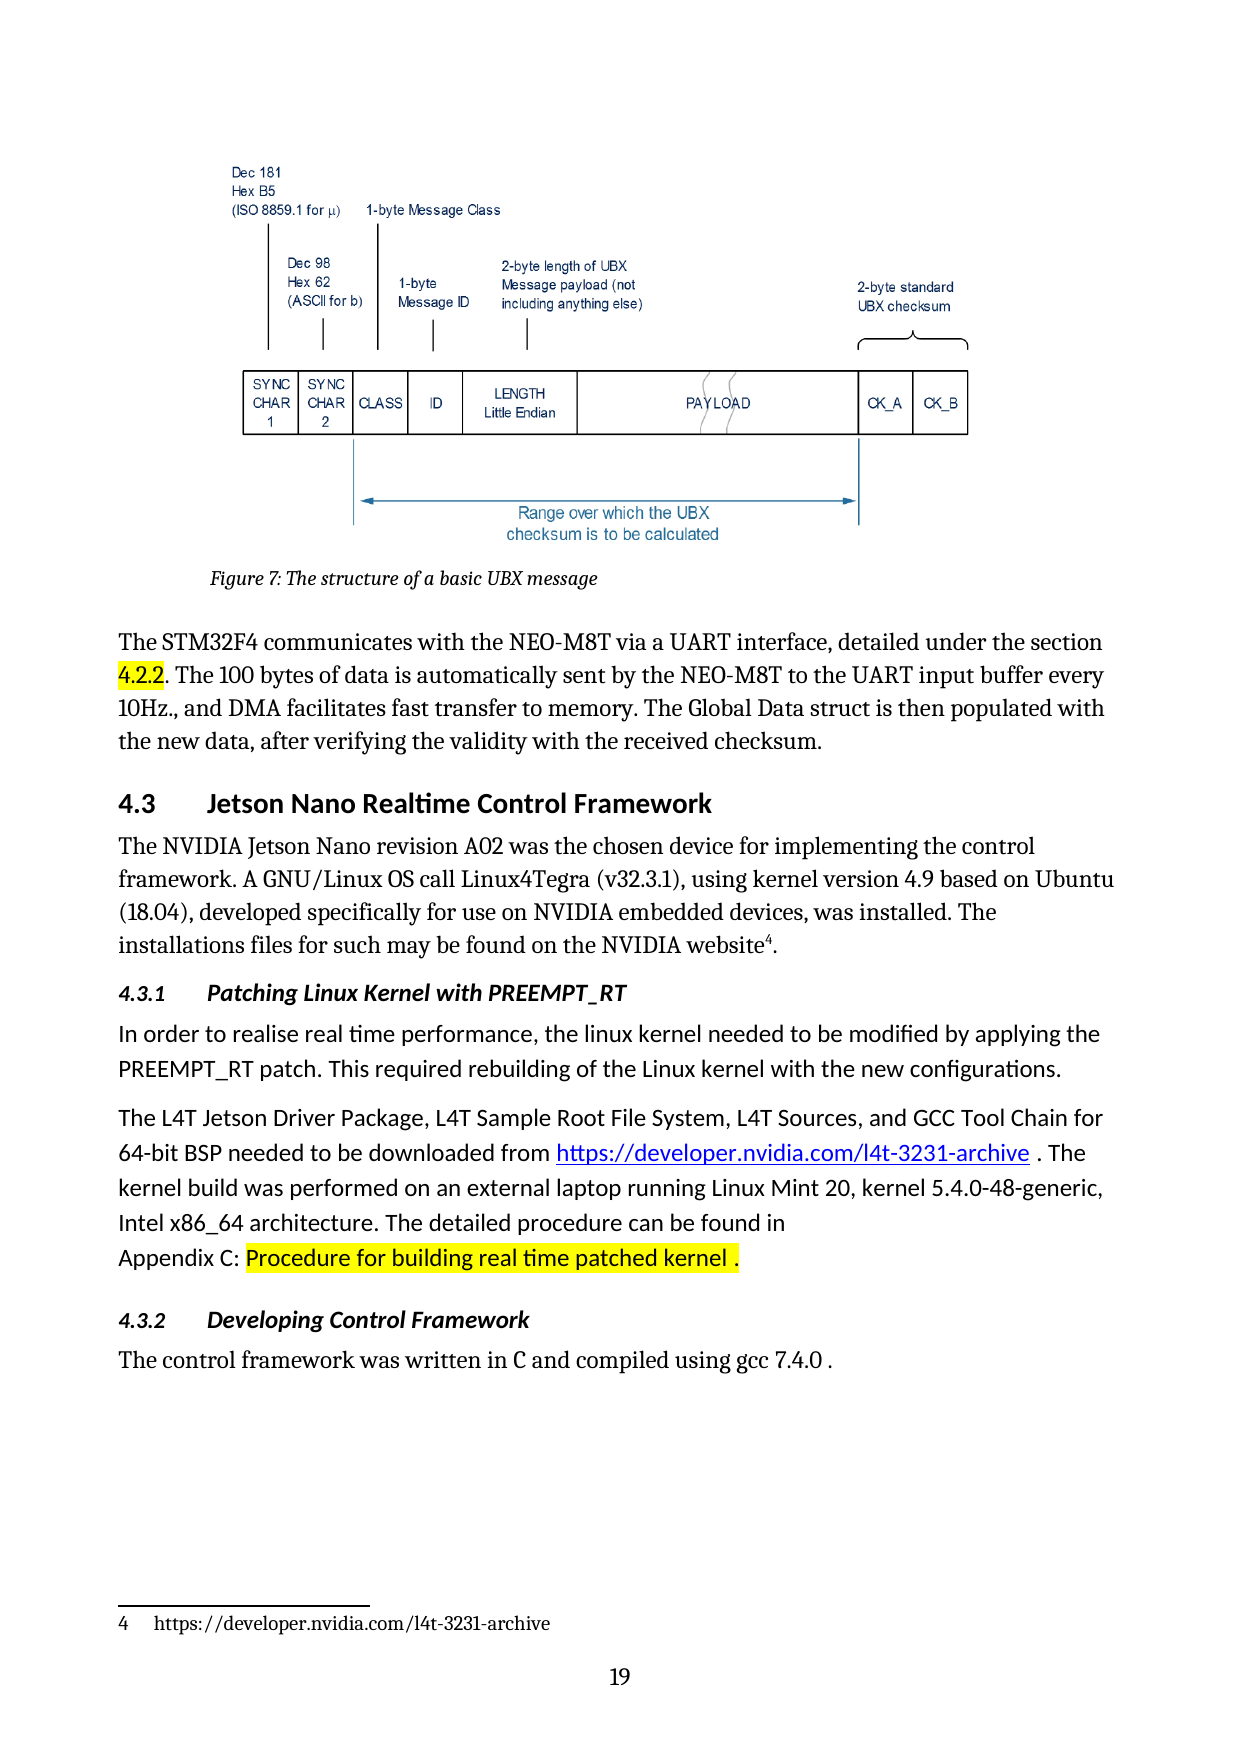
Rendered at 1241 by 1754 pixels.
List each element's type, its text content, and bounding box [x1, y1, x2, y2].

text Figure 7: The structure of a basic UBX message [210, 551, 1002, 591]
text In order to realise real time performance, the linux kernel needed to be modified by applying the PREEMPT_RT patch. This required rebuilding of the Linux kernel with the new configurations. [118, 1018, 1122, 1083]
text https://developer.nvidia.com/l4t-3231-archive [118, 1612, 1122, 1636]
text The control framework was written in C and compiled using gcc 7.4.0 . [118, 1346, 1122, 1375]
picture [209, 155, 1002, 551]
text The NVIDIA Jetson Nano revision A02 was the chosen device for implementing the control framework. A GNU/Linux OS call Linux4Tegra (v32.3.1), using kernel version 4.9 based on Ubuntu (18.04), developed specifically for use on NVIDIA embedded devices, was installed. The installations files for such may be found on the NVIDIA website. [118, 832, 1122, 960]
subtitle Developing Control Framework [118, 1305, 1122, 1335]
text The STM32F4 communicates with the NEO-M8T via a UART interface, detailed under the section 4.2.2. The 100 bytes of data is automatically sent by the NEO-M8T to the UART input buffer every 10Hz., and DMA facilitates fast transfer to memory. The Global Data struct is then populated with the new data, after verifying the validity with the received checksum. [118, 628, 1122, 756]
subtitle Patching Linux Kernel with PREEMPT_RT [118, 977, 1122, 1007]
text The L4T Jetson Driver Package, L4T Sample Root File System, L4T Sources, and GCC Tool Chain for 64-bit BSP needed to be downloaded from https://developer.nvidia.com/l4t-3231-archive . The kernel build was performed on an external laptop running Linux Mint 20, kernel 5.4.0-48-generic, Intel x86_64 architecture. The detailed procedure can be found in Appendix C: Procedure for building real time patched kernel . [118, 1103, 1122, 1273]
subtitle Jetson Nano Realtime Control Framework [118, 785, 1122, 821]
